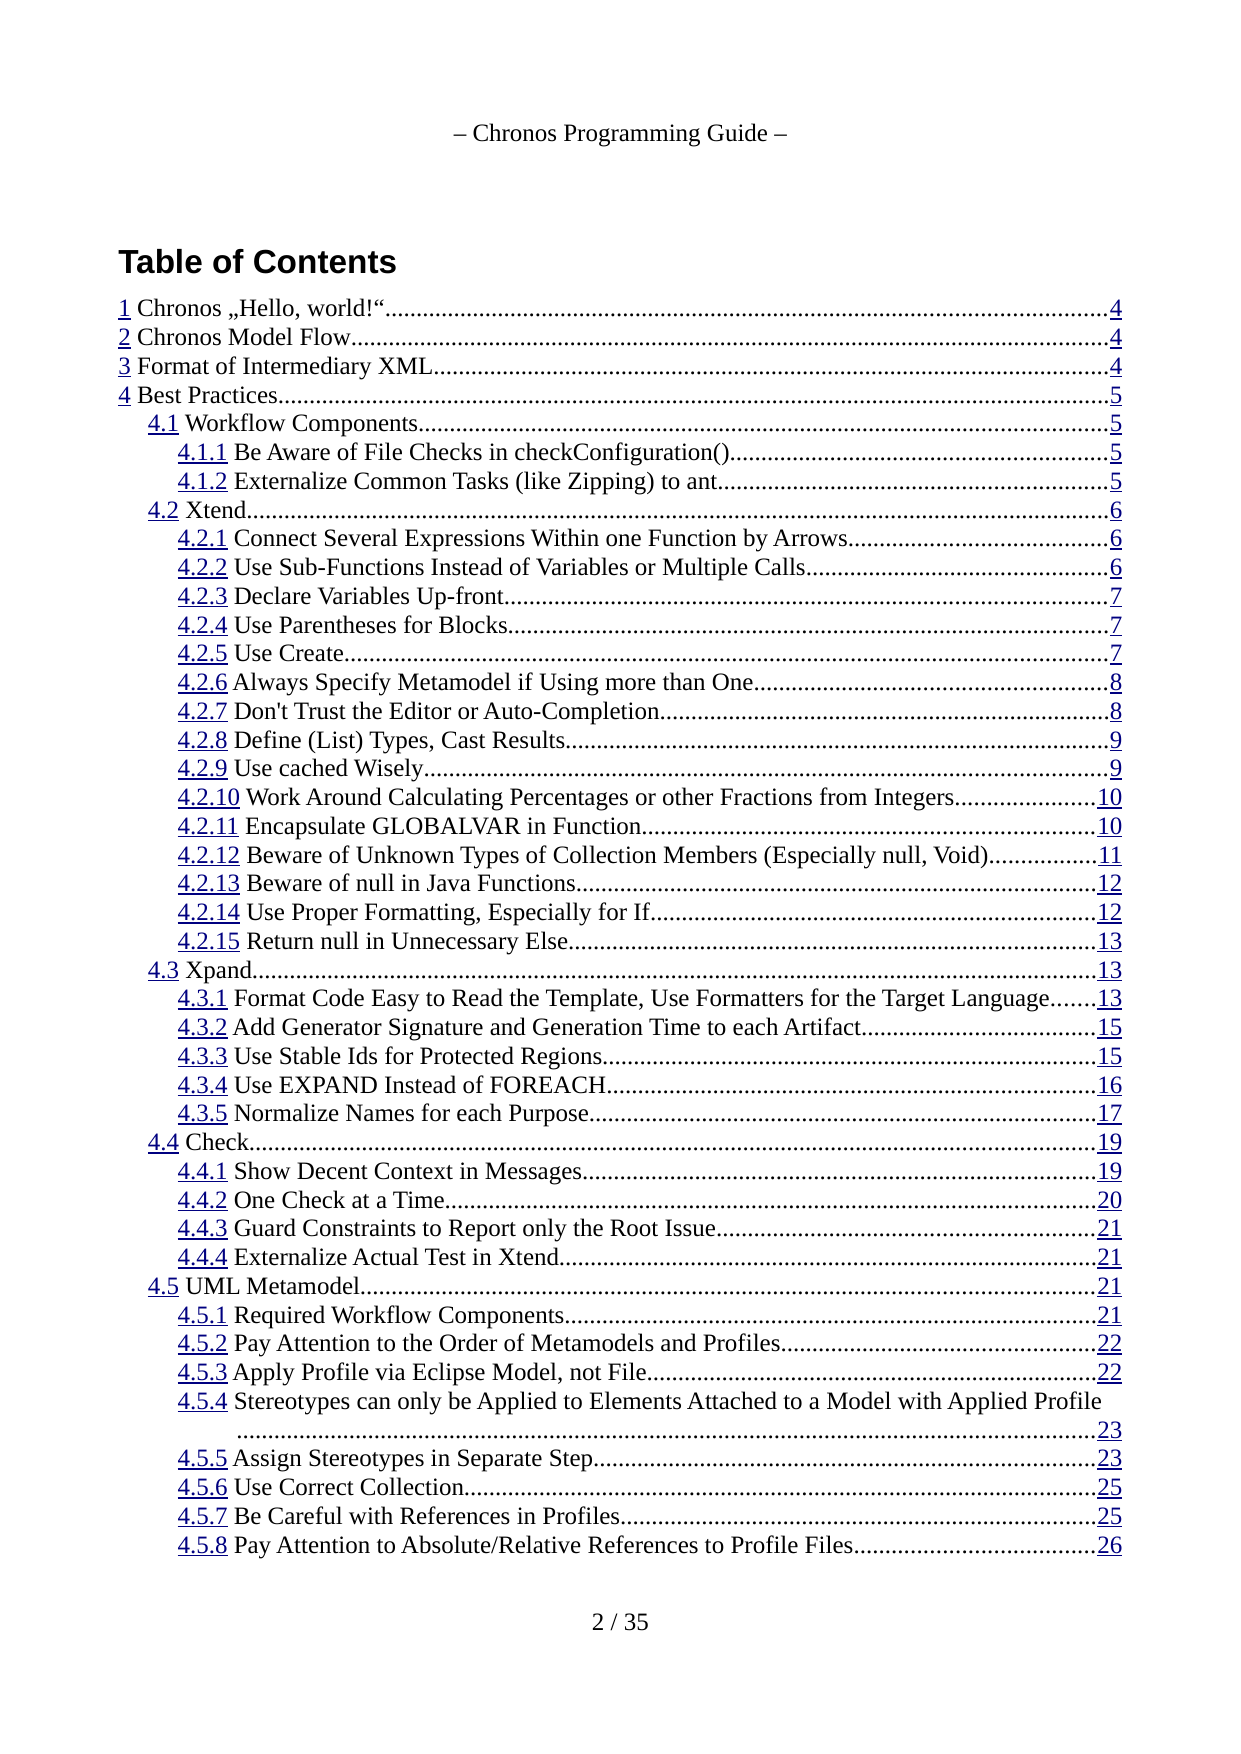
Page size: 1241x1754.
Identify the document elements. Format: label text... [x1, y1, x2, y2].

text 4 Best Practices 5 [118, 380, 1122, 408]
text 4.2.13 Beware of null in Java Functions 12 [177, 868, 1122, 897]
text 4.5.4 Stereotypes can only be Applied to Elements Attached to a Model with Applied Profile 23 [177, 1386, 1122, 1443]
text 4.3.2 Add Generator Signature and Generation Time to each Artifact 15 [177, 1012, 1122, 1041]
text 4.4 Check 19 [148, 1127, 1122, 1156]
text 4.5.1 Required Workflow Components 21 [177, 1300, 1122, 1328]
text 2 Chronos Model Flow 4 [118, 322, 1122, 351]
text 4.2.11 Encapsulate GLOBALVAR in Function 10 [177, 811, 1122, 840]
text 4.2.2 Use Sub-Functions Instead of Variables or Multiple Calls 6 [177, 552, 1122, 581]
text 4.2.8 Define (List) Types, Cast Results 9 [177, 725, 1122, 753]
text 4.4.3 Guard Constraints to Report only the Root Issue 21 [177, 1213, 1122, 1242]
subtitle Table of Contents [118, 243, 1122, 281]
text 4.1.2 Externalize Common Tasks (like Zipping) to ant 5 [177, 466, 1122, 495]
text 4.4.4 Externalize Actual Test in Xtend 21 [177, 1242, 1122, 1271]
text 4.2 Xtend 6 [148, 495, 1122, 523]
text 4.2.15 Return null in Unnecessary Else 13 [177, 926, 1122, 955]
text 4.2.5 Use Create 7 [177, 638, 1122, 667]
text 4.2.6 Always Specify Metamodel if Using more than One 8 [177, 667, 1122, 696]
text 1 Chronos „Hello, world!“ 4 [118, 293, 1122, 322]
text 4.3.3 Use Stable Ids for Protected Regions 15 [177, 1041, 1122, 1070]
text 4.5 UML Metamodel 21 [148, 1271, 1122, 1300]
text 4.5.8 Pay Attention to Absolute/Relative References to Profile Files 26 [177, 1530, 1122, 1558]
text 4.4.1 Show Decent Context in Messages 19 [177, 1156, 1122, 1185]
text 4.2.14 Use Proper Formatting, Especially for If 12 [177, 897, 1122, 926]
text 4.1 Workflow Components 5 [148, 408, 1122, 437]
text 4.3.1 Format Code Easy to Read the Template, Use Formatters for the Target Language 13 [177, 983, 1122, 1012]
text 4.4.2 One Check at a Time 20 [177, 1185, 1122, 1213]
text 4.5.3 Apply Profile via Eclipse Model, not File 22 [177, 1357, 1122, 1386]
text 4.2.7 Don't Trust the Editor or Auto-Completion 8 [177, 696, 1122, 725]
text 4.5.2 Pay Attention to the Order of Metamodels and Profiles 22 [177, 1328, 1122, 1357]
text 4.2.3 Declare Variables Up-front 7 [177, 581, 1122, 610]
text 4.5.7 Be Careful with References in Profiles 25 [177, 1501, 1122, 1530]
text 4.3.5 Normalize Names for each Purpose 17 [177, 1098, 1122, 1127]
text 4.3 Xpand 13 [148, 955, 1122, 983]
text 3 Format of Intermediary XML 4 [118, 351, 1122, 380]
text 4.1.1 Be Aware of File Checks in checkConfiguration() 5 [177, 437, 1122, 466]
text 4.2.1 Connect Several Expressions Within one Function by Arrows 6 [177, 523, 1122, 552]
text 4.2.10 Work Around Calculating Percentages or other Fractions from Integers 10 [177, 782, 1122, 811]
text 4.2.9 Use cached Wisely 9 [177, 753, 1122, 782]
text 4.5.5 Assign Stereotypes in Separate Step 23 [177, 1443, 1122, 1472]
text 4.3.4 Use EXPAND Instead of FOREACH 16 [177, 1070, 1122, 1098]
text 4.5.6 Use Correct Collection 25 [177, 1472, 1122, 1501]
text 4.2.4 Use Parentheses for Blocks 7 [177, 610, 1122, 638]
text 4.2.12 Beware of Unknown Types of Collection Members (Especially null, Void) 11 [177, 840, 1122, 868]
